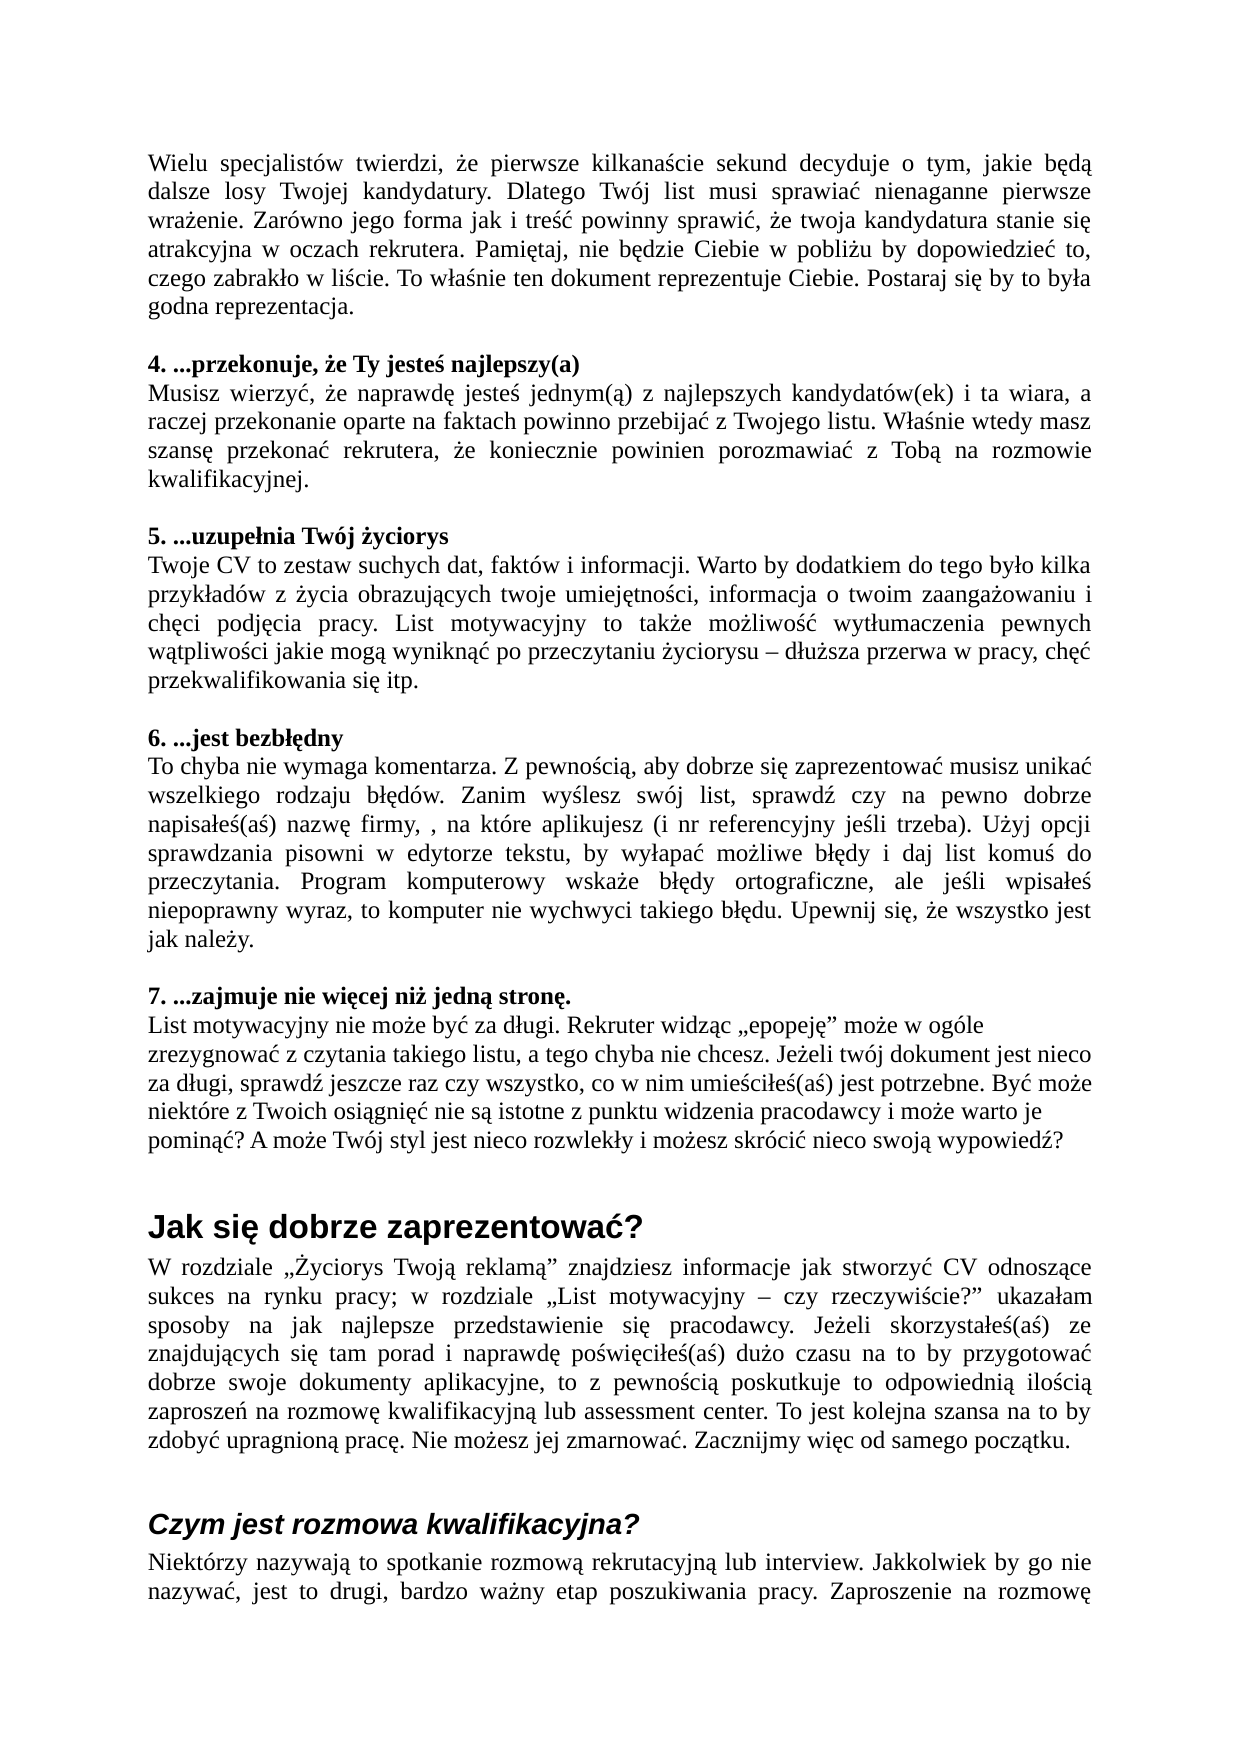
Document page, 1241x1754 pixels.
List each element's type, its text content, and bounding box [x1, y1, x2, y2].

text Wielu specjalistów twierdzi, że pierwsze kilkanaście sekund decyduje o tym, jakie będą dalsze losy Twojej kandydatury. Dlatego Twój list musi sprawiać nienaganne pierwsze wrażenie. Zarówno jego forma jak i treść powinny sprawić, że twoja kandydatura stanie się atrakcyjna w oczach rekrutera. Pamiętaj, nie będzie Ciebie w pobliżu by dopowiedzieć to, czego zabrakło w liście. To właśnie ten dokument reprezentuje Ciebie. Postaraj się by to była godna reprezentacja. [148, 148, 1093, 320]
text List motywacyjny nie może być za długi. Rekruter widząc „epopeję” może w ogóle zrezygnować z czytania takiego listu, a tego chyba nie chcesz. Jeżeli twój dokument jest nieco za długi, sprawdź jeszcze raz czy wszystko, co w nim umieściłeś(aś) jest potrzebne. Być może niektóre z Twoich osiągnięć nie są istotne z punktu widzenia pracodawcy i może warto je pominąć? A może Twój styl jest nieco rozwlekły i możesz skrócić nieco swoją wypowiedź? [148, 1010, 1093, 1154]
subtitle Czym jest rozmowa kwalifikacyjna? [148, 1507, 1093, 1541]
text To chyba nie wymaga komentarza. Z pewnością, aby dobrze się zaprezentować musisz unikać wszelkiego rodzaju błędów. Zanim wyślesz swój list, sprawdź czy na pewno dobrze napisałeś(aś) nazwę firmy, , na które aplikujesz (i nr referencyjny jeśli trzeba). Użyj opcji sprawdzania pisowni w edytorze tekstu, by wyłapać możliwe błędy i daj list komuś do przeczytania. Program komputerowy wskaże błędy ortograficzne, ale jeśli wpisałeś niepoprawny wyraz, to komputer nie wychwyci takiego błędu. Upewnij się, że wszystko jest jak należy. [148, 751, 1093, 953]
text Musisz wierzyć, że naprawdę jesteś jednym(ą) z najlepszych kandydatów(ek) i ta wiara, a raczej przekonanie oparte na faktach powinno przebijać z Twojego listu. Właśnie wtedy masz szansę przekonać rekrutera, że koniecznie powinien porozmawiać z Tobą na rozmowie kwalifikacyjnej. [148, 378, 1093, 493]
text 5. ...uzupełnia Twój życiorys [148, 521, 1093, 550]
text 7. ...zajmuje nie więcej niż jedną stronę. [148, 981, 1093, 1010]
text Niektórzy nazywają to spotkanie rozmową rekrutacyjną lub interview. Jakkolwiek by go nie nazywać, jest to drugi, bardzo ważny etap poszukiwania pracy. Zaproszenie na rozmowę [148, 1547, 1093, 1604]
subtitle Jak się dobrze zaprezentować? [148, 1208, 1093, 1246]
text 4. ...przekonuje, że Ty jesteś najlepszy(a) [148, 349, 1093, 378]
text 6. ...jest bezbłędny [148, 723, 1093, 751]
text W rozdziale „Życiorys Twoją reklamą” znajdziesz informacje jak stworzyć CV odnoszące sukces na rynku pracy; w rozdziale „List motywacyjny – czy rzeczywiście?” ukazałam sposoby na jak najlepsze przedstawienie się pracodawcy. Jeżeli skorzystałeś(aś) ze znajdujących się tam porad i naprawdę poświęciłeś(aś) dużo czasu na to by przygotować dobrze swoje dokumenty aplikacyjne, to z pewnością poskutkuje to odpowiednią ilością zaproszeń na rozmowę kwalifikacyjną lub assessment center. To jest kolejna szansa na to by zdobyć upragnioną pracę. Nie możesz jej zmarnować. Zacznijmy więc od samego początku. [148, 1252, 1093, 1453]
text Twoje CV to zestaw suchych dat, faktów i informacji. Warto by dodatkiem do tego było kilka przykładów z życia obrazujących twoje umiejętności, informacja o twoim zaangażowaniu i chęci podjęcia pracy. List motywacyjny to także możliwość wytłumaczenia pewnych wątpliwości jakie mogą wyniknąć po przeczytaniu życiorysu – dłuższa przerwa w pracy, chęć przekwalifikowania się itp. [148, 550, 1093, 694]
